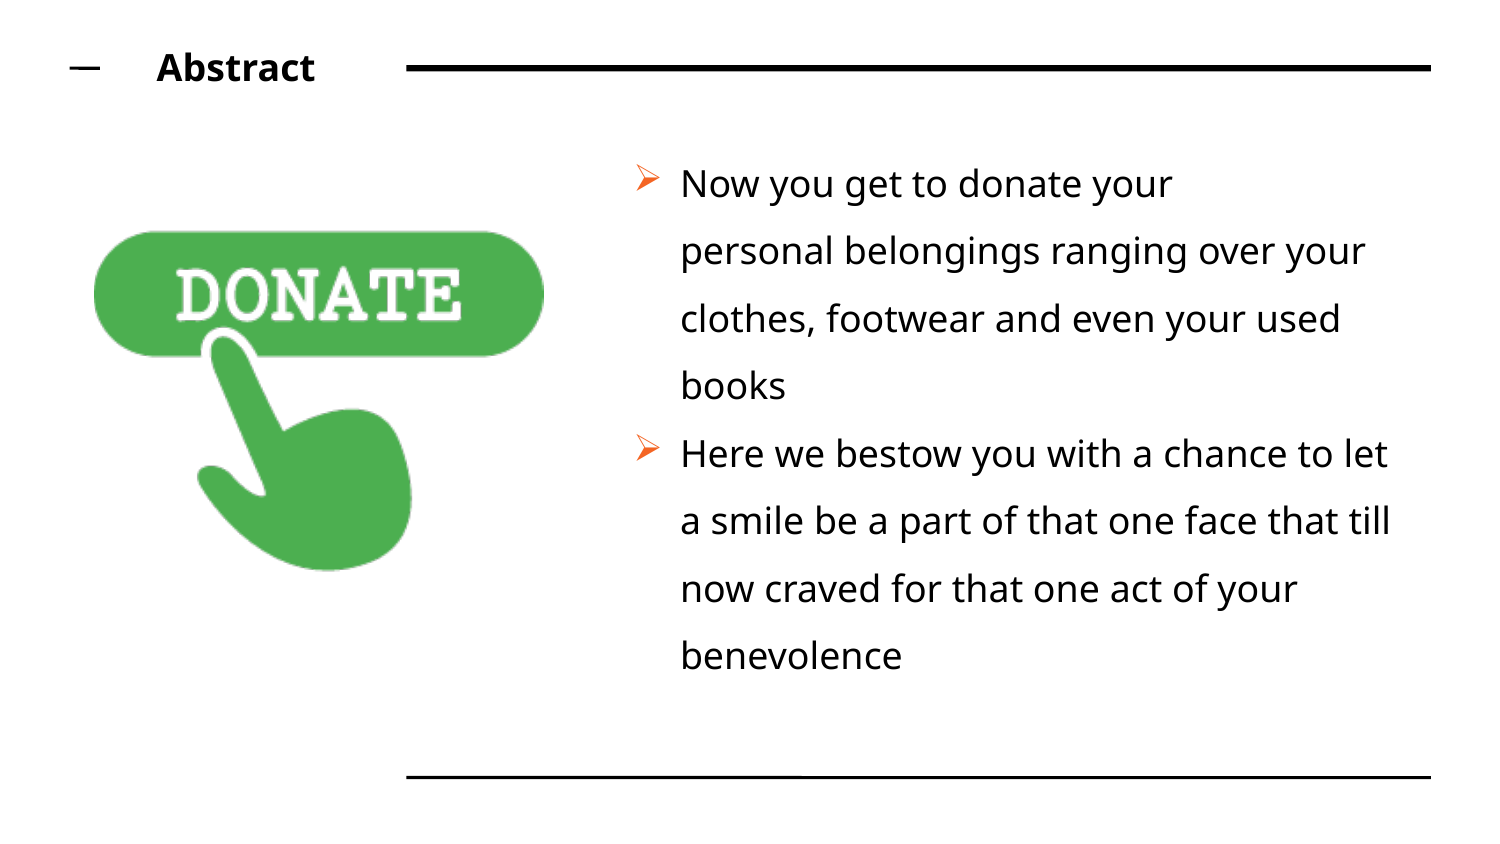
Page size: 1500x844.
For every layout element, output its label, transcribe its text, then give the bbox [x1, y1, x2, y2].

text_box Now you get to donate your personal belongings ranging over your clothes, footwear and even your used books Here we bestow you with a chance to let a smile be a part of that one face that till now craved for that one act of your benevolence [618, 122, 1430, 674]
text_box Abstract [141, 36, 378, 97]
picture [94, 177, 544, 626]
